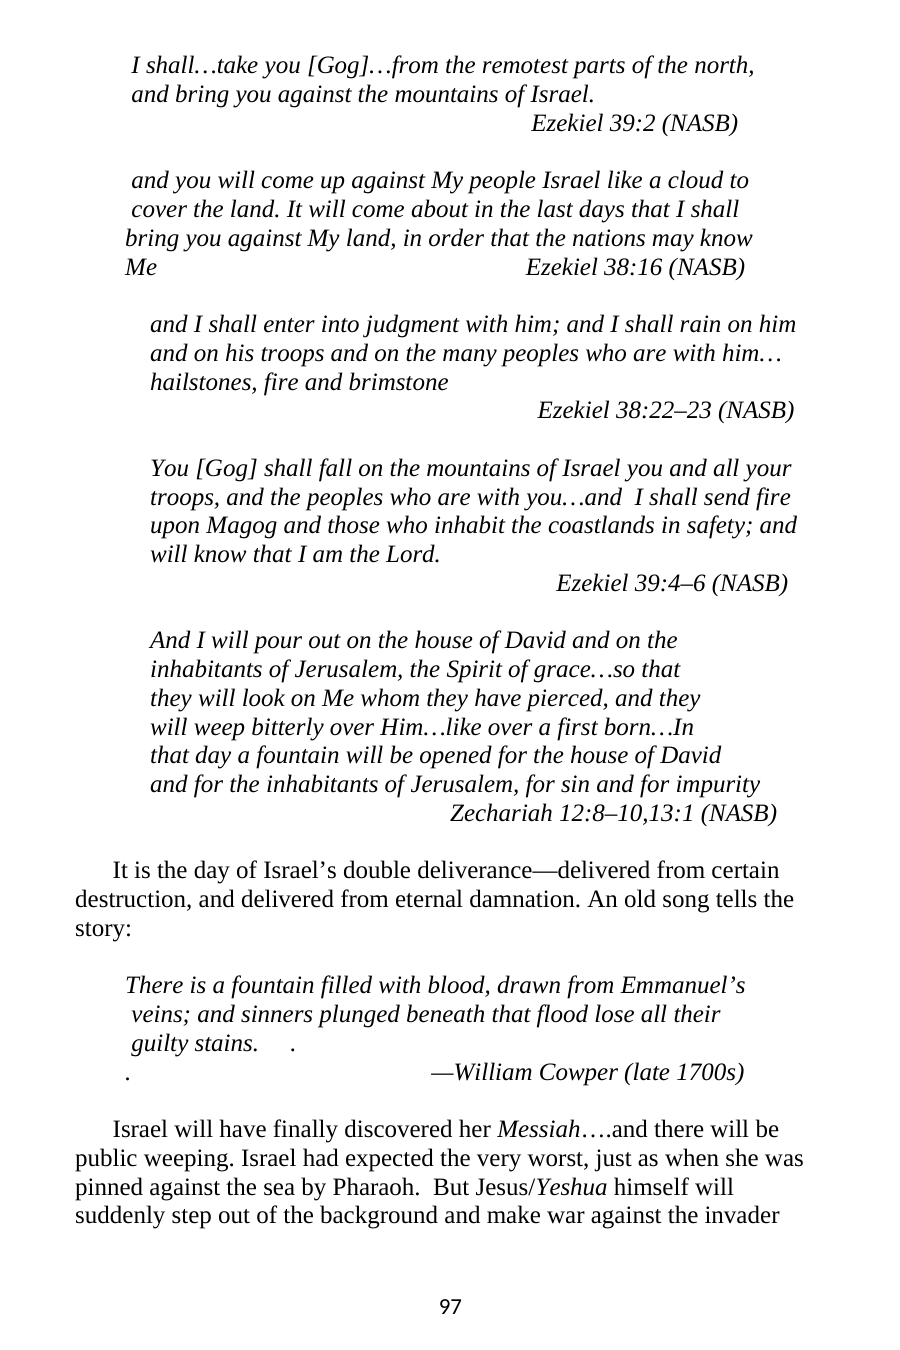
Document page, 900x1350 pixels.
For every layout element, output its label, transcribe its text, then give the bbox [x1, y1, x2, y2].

text . —William Cowper (late 1700s) [75, 1057, 825, 1086]
text veins; and sinners plunged beneath that flood lose all their [75, 999, 825, 1028]
text cover the land. It will come about in the last days that I shall [75, 194, 825, 223]
text You [Gog] shall fall on the mountains of Israel you and all your [150, 453, 825, 482]
text Ezekiel 38:22–23 (NASB) [75, 396, 825, 424]
text Ezekiel 39:4–6 (NASB) [75, 568, 825, 597]
text will know that I am the Lord. [75, 539, 825, 568]
text guilty stains. . [75, 1028, 825, 1057]
text inhabitants of Jerusalem, the Spirit of grace…so that [75, 654, 825, 683]
text And I will pour out on the house of David and on the [75, 626, 825, 654]
text Zechariah 12:8–10,13:1 (NASB) [75, 798, 825, 827]
text that day a fountain will be opened for the house of David [75, 741, 825, 769]
text bring you against My land, in order that the nations may know [75, 223, 825, 252]
text Israel will have finally discovered her Messiah….and there will be public weeping. Israel had expected the very worst, just as when she was pinned against the sea by Pharaoh. But Jesus/Yeshua himself will suddenly step out of the background and make war against the invader [75, 1114, 825, 1229]
text I shall…take you [Gog]…from the remotest parts of the north, [75, 51, 825, 79]
text troops, and the peoples who are with you…and I shall send fire [150, 482, 825, 511]
text and you will come up against My people Israel like a cloud to [75, 166, 825, 194]
text and for the inhabitants of Jerusalem, for sin and for impurity [75, 769, 825, 798]
text There is a fountain filled with blood, drawn from Emmanuel’s [75, 971, 825, 999]
text It is the day of Israel’s double deliverance—delivered from certain destruction, and delivered from eternal damnation. An old song tells the story: [75, 856, 825, 942]
text will weep bitterly over Him…like over a first born…In [75, 712, 825, 741]
text hailstones, fire and brimstone [150, 367, 825, 396]
text Me Ezekiel 38:16 (NASB) [75, 252, 825, 281]
text and on his troops and on the many peoples who are with him… [75, 338, 825, 367]
text upon Magog and those who inhabit the coastlands in safety; and [150, 511, 825, 539]
text and I shall enter into judgment with him; and I shall rain on him [150, 309, 825, 338]
text they will look on Me whom they have pierced, and they [75, 683, 825, 712]
text Ezekiel 39:2 (NASB) [75, 108, 825, 137]
text and bring you against the mountains of Israel. [75, 79, 825, 108]
